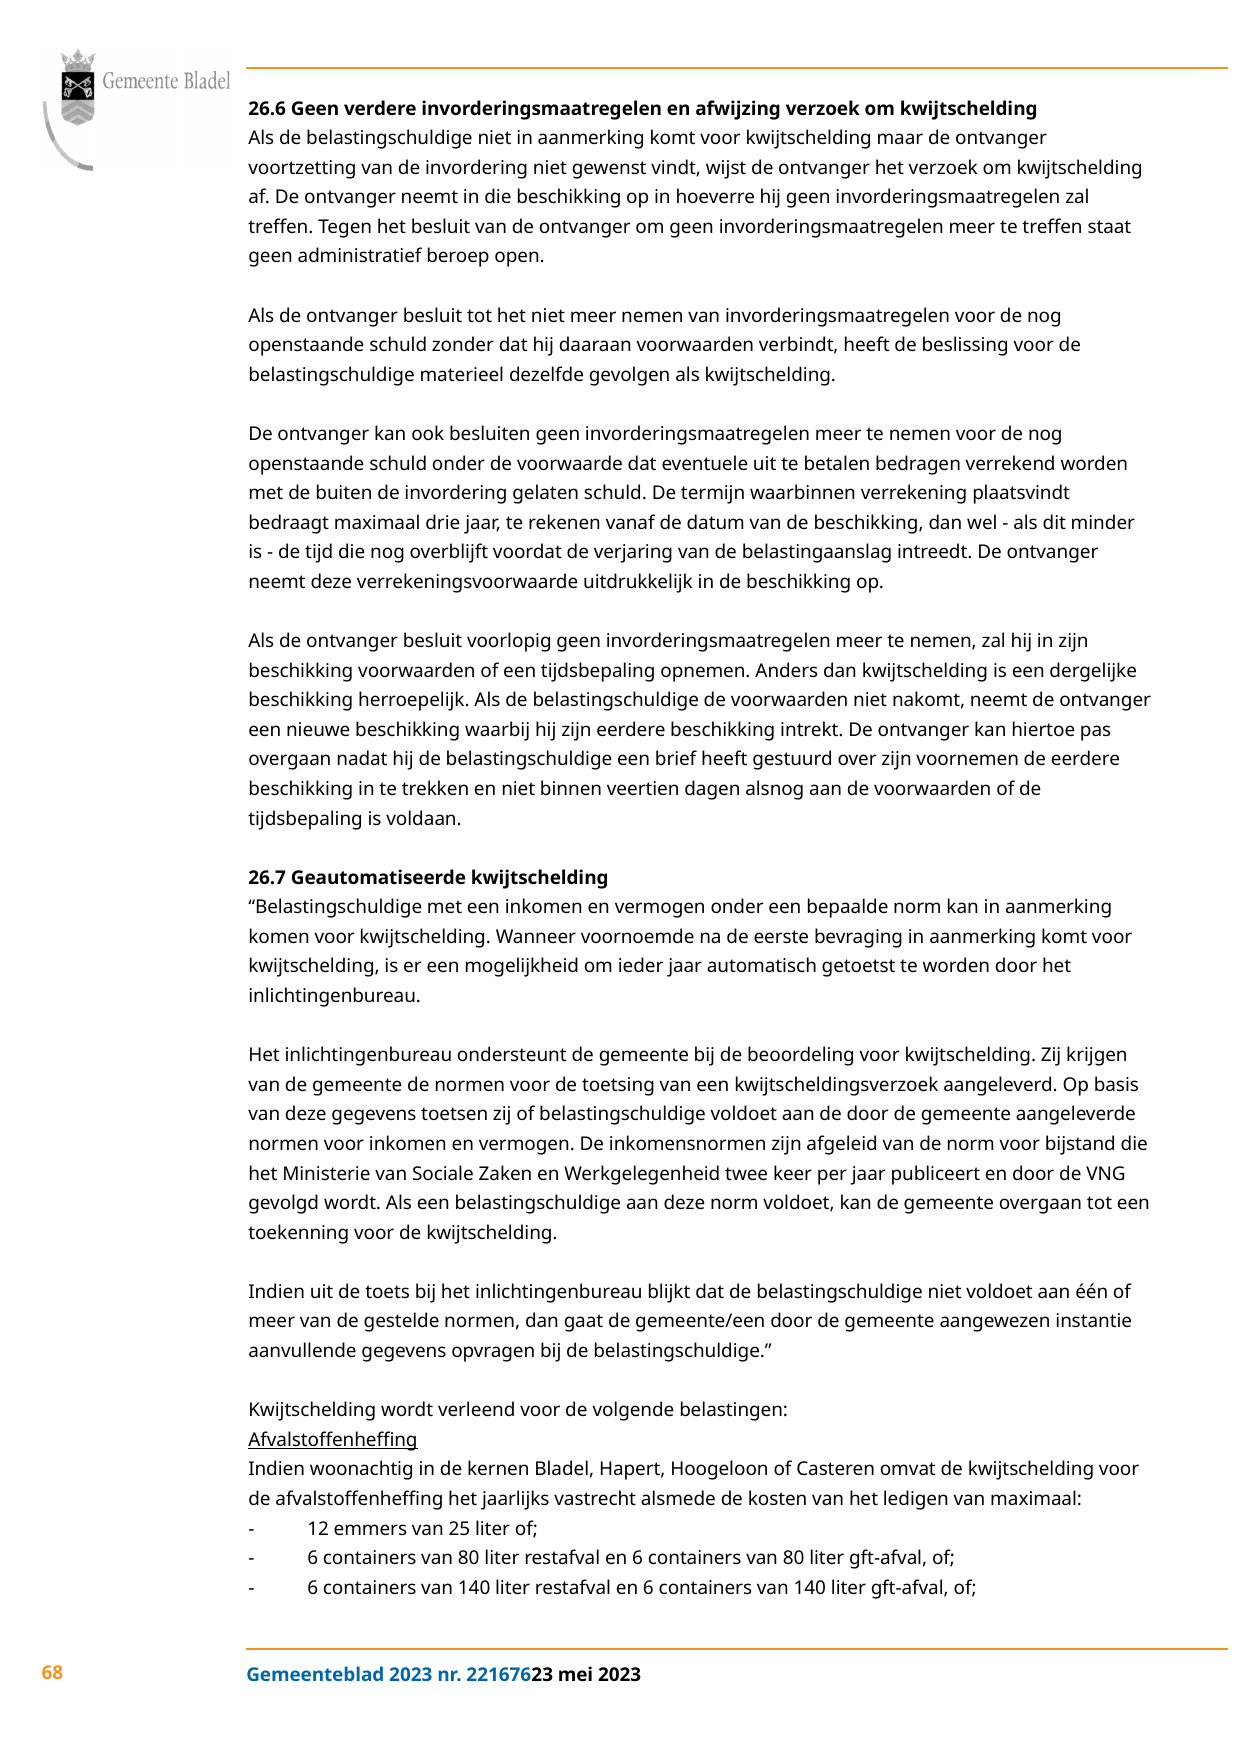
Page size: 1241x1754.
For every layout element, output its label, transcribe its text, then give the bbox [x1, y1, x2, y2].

text Kwijtschelding wordt verleend voor de volgende belastingen: [248, 1396, 1152, 1422]
list 6 containers van 80 liter restafval en 6 containers van 80 liter gft-afval, of; [248, 1544, 1152, 1570]
text Als de belastingschuldige niet in aanmerking komt voor kwijtschelding maar de ontvanger voortzetting van de invordering niet gewenst vindt, wijst de ontvanger het verzoek om kwijtschelding af. De ontvanger neemt in die beschikking op in hoeverre hij geen invorderingsmaatregelen zal treffen. Tegen het besluit van de ontvanger om geen invorderingsmaatregelen meer te treffen staat geen administratief beroep open. [248, 124, 1152, 268]
text Het inlichtingenbureau ondersteunt de gemeente bij de beoordeling voor kwijtschelding. Zij krijgen van de gemeente de normen voor de toetsing van een kwijtscheldingsverzoek aangeleverd. Op basis van deze gegevens toetsen zij of belastingschuldige voldoet aan de door de gemeente aangeleverde normen voor inkomen en vermogen. De inkomensnormen zijn afgeleid van de norm voor bijstand die het Ministerie van Sociale Zaken en Werkgelegenheid twee keer per jaar publiceert en door de VNG gevolgd wordt. Als een belastingschuldige aan deze norm voldoet, kan de gemeente overgaan tot een toekenning voor de kwijtschelding. [248, 1041, 1152, 1245]
list 12 emmers van 25 liter of; [248, 1515, 1152, 1541]
text Afvalstoffenheffing [248, 1426, 1152, 1452]
picture [41, 47, 231, 172]
text Als de ontvanger besluit tot het niet meer nemen van invorderingsmaatregelen voor de nog openstaande schuld zonder dat hij daaraan voorwaarden verbindt, heeft de beslissing voor de belastingschuldige materieel dezelfde gevolgen als kwijtschelding. [248, 302, 1152, 387]
text Als de ontvanger besluit voorlopig geen invorderingsmaatregelen meer te nemen, zal hij in zijn beschikking voorwaarden of een tijdsbepaling opnemen. Anders dan kwijtschelding is een dergelijke beschikking herroepelijk. Als de belastingschuldige de voorwaarden niet nakomt, neemt de ontvanger een nieuwe beschikking waarbij hij zijn eerdere beschikking intrekt. De ontvanger kan hiertoe pas overgaan nadat hij de belastingschuldige een brief heeft gestuurd over zijn voornemen de eerdere beschikking in te trekken en niet binnen veertien dagen alsnog aan de voorwaarden of de tijdsbepaling is voldaan. [248, 627, 1152, 831]
text Indien uit de toets bij het inlichtingenbureau blijkt dat de belastingschuldige niet voldoet aan één of meer van de gestelde normen, dan gaat de gemeente/een door de gemeente aangewezen instantie aanvullende gegevens opvragen bij de belastingschuldige.” [248, 1278, 1152, 1363]
text 26.7 Geautomatiseerde kwijtschelding [248, 864, 1152, 890]
text 26.6 Geen verdere invorderingsmaatregelen en afwijzing verzoek om kwijtschelding [248, 95, 1152, 121]
text Indien woonachtig in de kernen Bladel, Hapert, Hoogeloon of Casteren omvat de kwijtschelding voor de afvalstoffenheffing het jaarlijks vastrecht alsmede de kosten van het ledigen van maximaal: [248, 1456, 1152, 1511]
text De ontvanger kan ook besluiten geen invorderingsmaatregelen meer te nemen voor de nog openstaande schuld onder de voorwaarde dat eventuele uit te betalen bedragen verrekend worden met de buiten de invordering gelaten schuld. De termijn waarbinnen verrekening plaatsvindt bedraagt maximaal drie jaar, te rekenen vanaf de datum van de beschikking, dan wel - als dit minder is - de tijd die nog overblijft voordat de verjaring van de belastingaanslag intreedt. De ontvanger neemt deze verrekeningsvoorwaarde uitdrukkelijk in de beschikking op. [248, 420, 1152, 594]
list 6 containers van 140 liter restafval en 6 containers van 140 liter gft-afval, of; [248, 1574, 1152, 1600]
text “Belastingschuldige met een inkomen en vermogen onder een bepaalde norm kan in aanmerking komen voor kwijtschelding. Wanneer voornoemde na de eerste bevraging in aanmerking komt voor kwijtschelding, is er een mogelijkheid om ieder jaar automatisch getoetst te worden door het inlichtingenbureau. [248, 893, 1152, 1008]
